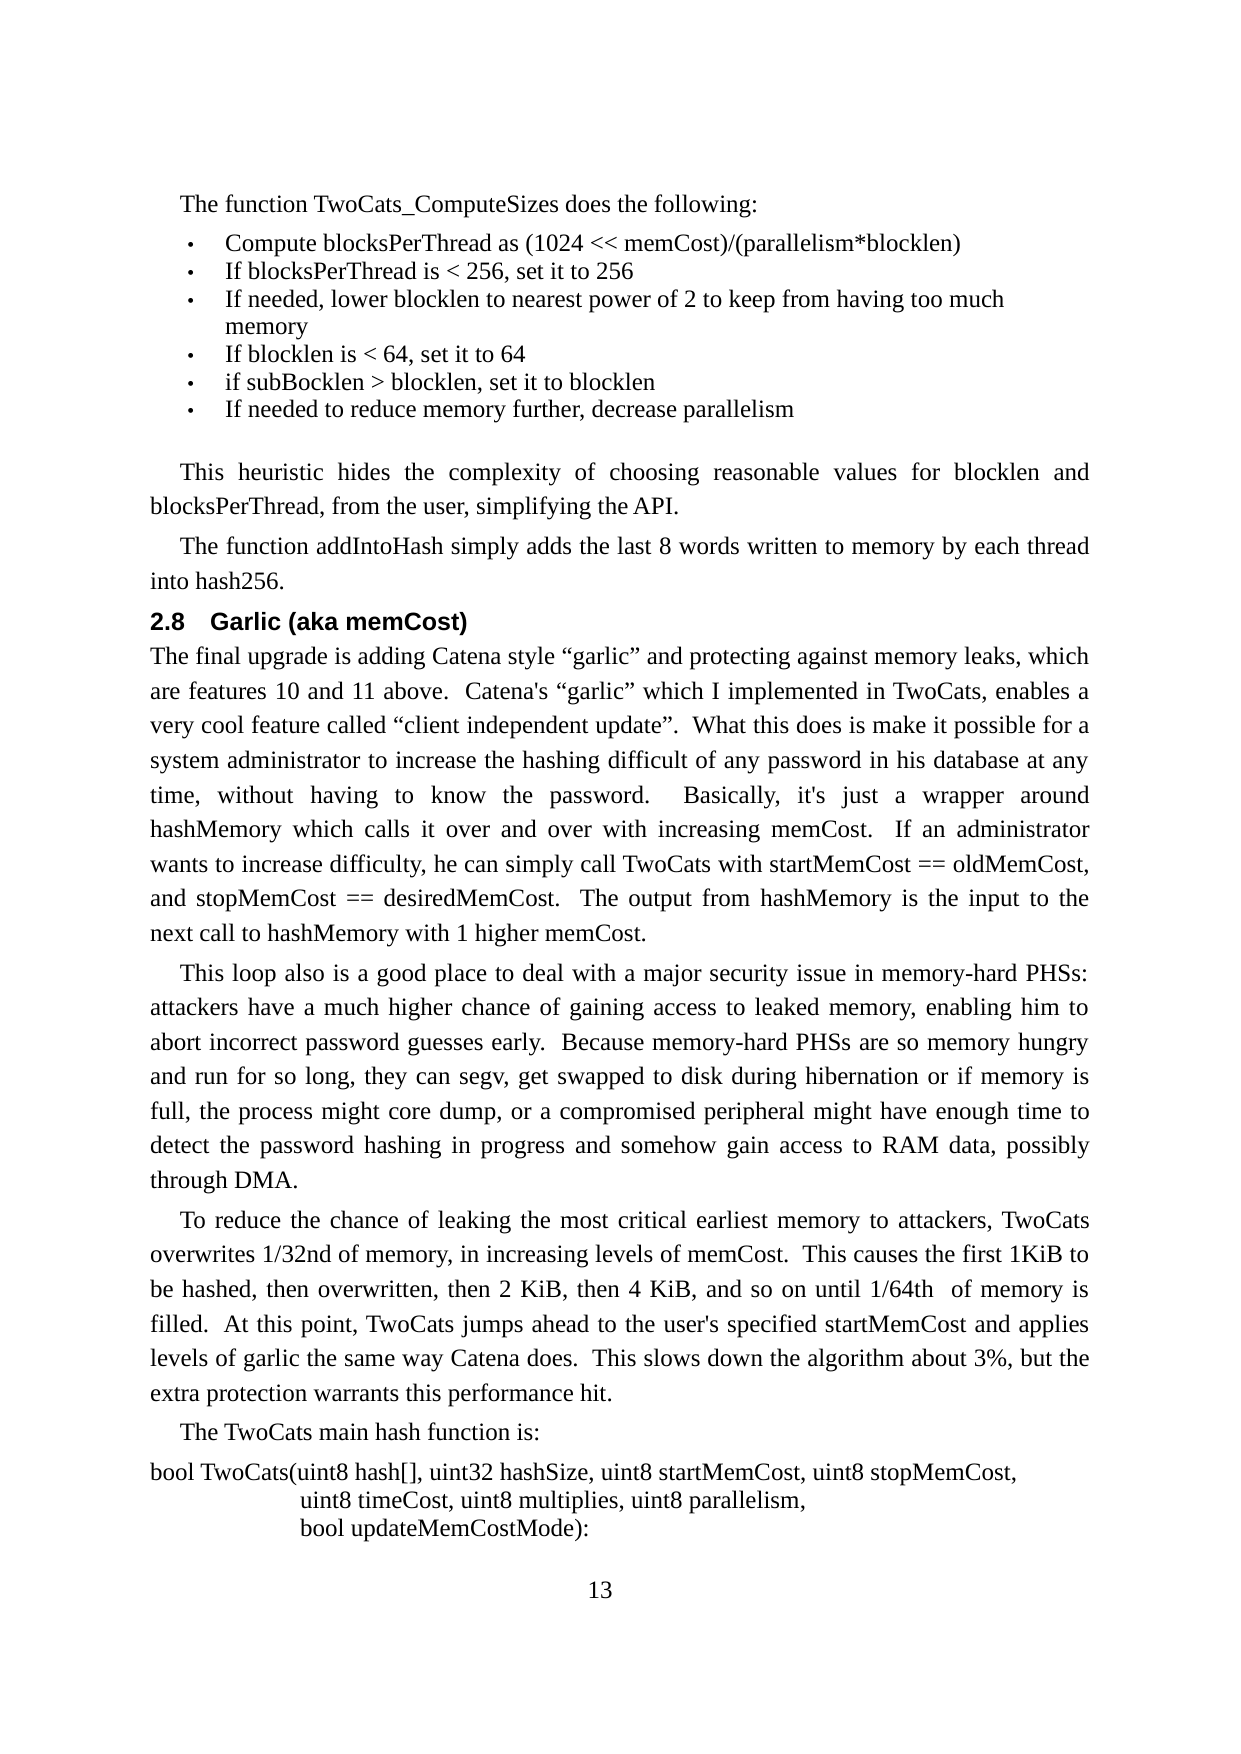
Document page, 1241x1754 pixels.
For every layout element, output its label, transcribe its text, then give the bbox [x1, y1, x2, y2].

text bool updateMemCostMode): [150, 1514, 1091, 1541]
text The final upgrade is adding Catena style “garlic” and protecting against memory leaks, which are features 10 and 11 above. Catena's “garlic” which I implemented in TwoCats, enables a very cool feature called “client independent update”. What this does is make it possible for a system administrator to increase the hashing difficult of any password in his database at any time, without having to know the password. Basically, it's just a wrapper around hashMemory which calls it over and over with increasing memCost. If an administrator wants to increase difficulty, he can simply call TwoCats with startMemCost == oldMemCost, and stopMemCost == desiredMemCost. The output from hashMemory is the input to the next call to hashMemory with 1 higher memCost. [150, 642, 1091, 947]
list If needed, lower blocklen to nearest power of 2 to keep from having too much memory [187, 285, 1091, 340]
text The TwoCats main hash function is: [150, 1418, 1091, 1446]
text This heuristic hides the complexity of choosing reasonable values for blocklen and blocksPerThread, from the user, simplifying the API. [150, 458, 1091, 520]
list Compute blocksPerThread as (1024 << memCost)/(parallelism*blocklen) [187, 229, 1091, 257]
list If needed to reduce memory further, decrease parallelism [187, 396, 1091, 423]
text The function addIntoHash simply adds the last 8 words written to memory by each thread into hash256. [150, 532, 1091, 594]
text uint8 timeCost, uint8 multiplies, uint8 parallelism, [150, 1486, 1091, 1514]
text bool TwoCats(uint8 hash[], uint32 hashSize, uint8 startMemCost, uint8 stopMemCost, [150, 1458, 1091, 1486]
list If blocksPerThread is < 256, set it to 256 [187, 257, 1091, 285]
text This loop also is a good place to deal with a major security issue in memory-hard PHSs: attackers have a much higher chance of gaining access to leaked memory, enabling him to abort incorrect password guesses early. Because memory-hard PHSs are so memory hungry and run for so long, they can segv, get swapped to disk during hibernation or if memory is full, the process might core dump, or a compromised peripheral might have enough time to detect the password hashing in progress and somehow gain access to RAM data, possibly through DMA. [150, 959, 1091, 1194]
text To reduce the chance of leaking the most critical earliest memory to attackers, TwoCats overwrites 1/32nd of memory, in increasing levels of memCost. This causes the first 1KiB to be hashed, then overwritten, then 2 KiB, then 4 KiB, and so on until 1/64th of memory is filled. At this point, TwoCats jumps ahead to the user's specified startMemCost and applies levels of garlic the same way Catena does. This slows down the algorithm about 3%, but the extra protection warrants this performance hit. [150, 1206, 1091, 1407]
subtitle Garlic (aka memCost) [150, 607, 1091, 636]
text The function TwoCats_ComputeSizes does the following: [150, 190, 1091, 217]
list If blocklen is < 64, set it to 64 [187, 340, 1091, 368]
list if subBocklen > blocklen, set it to blocklen [187, 368, 1091, 396]
